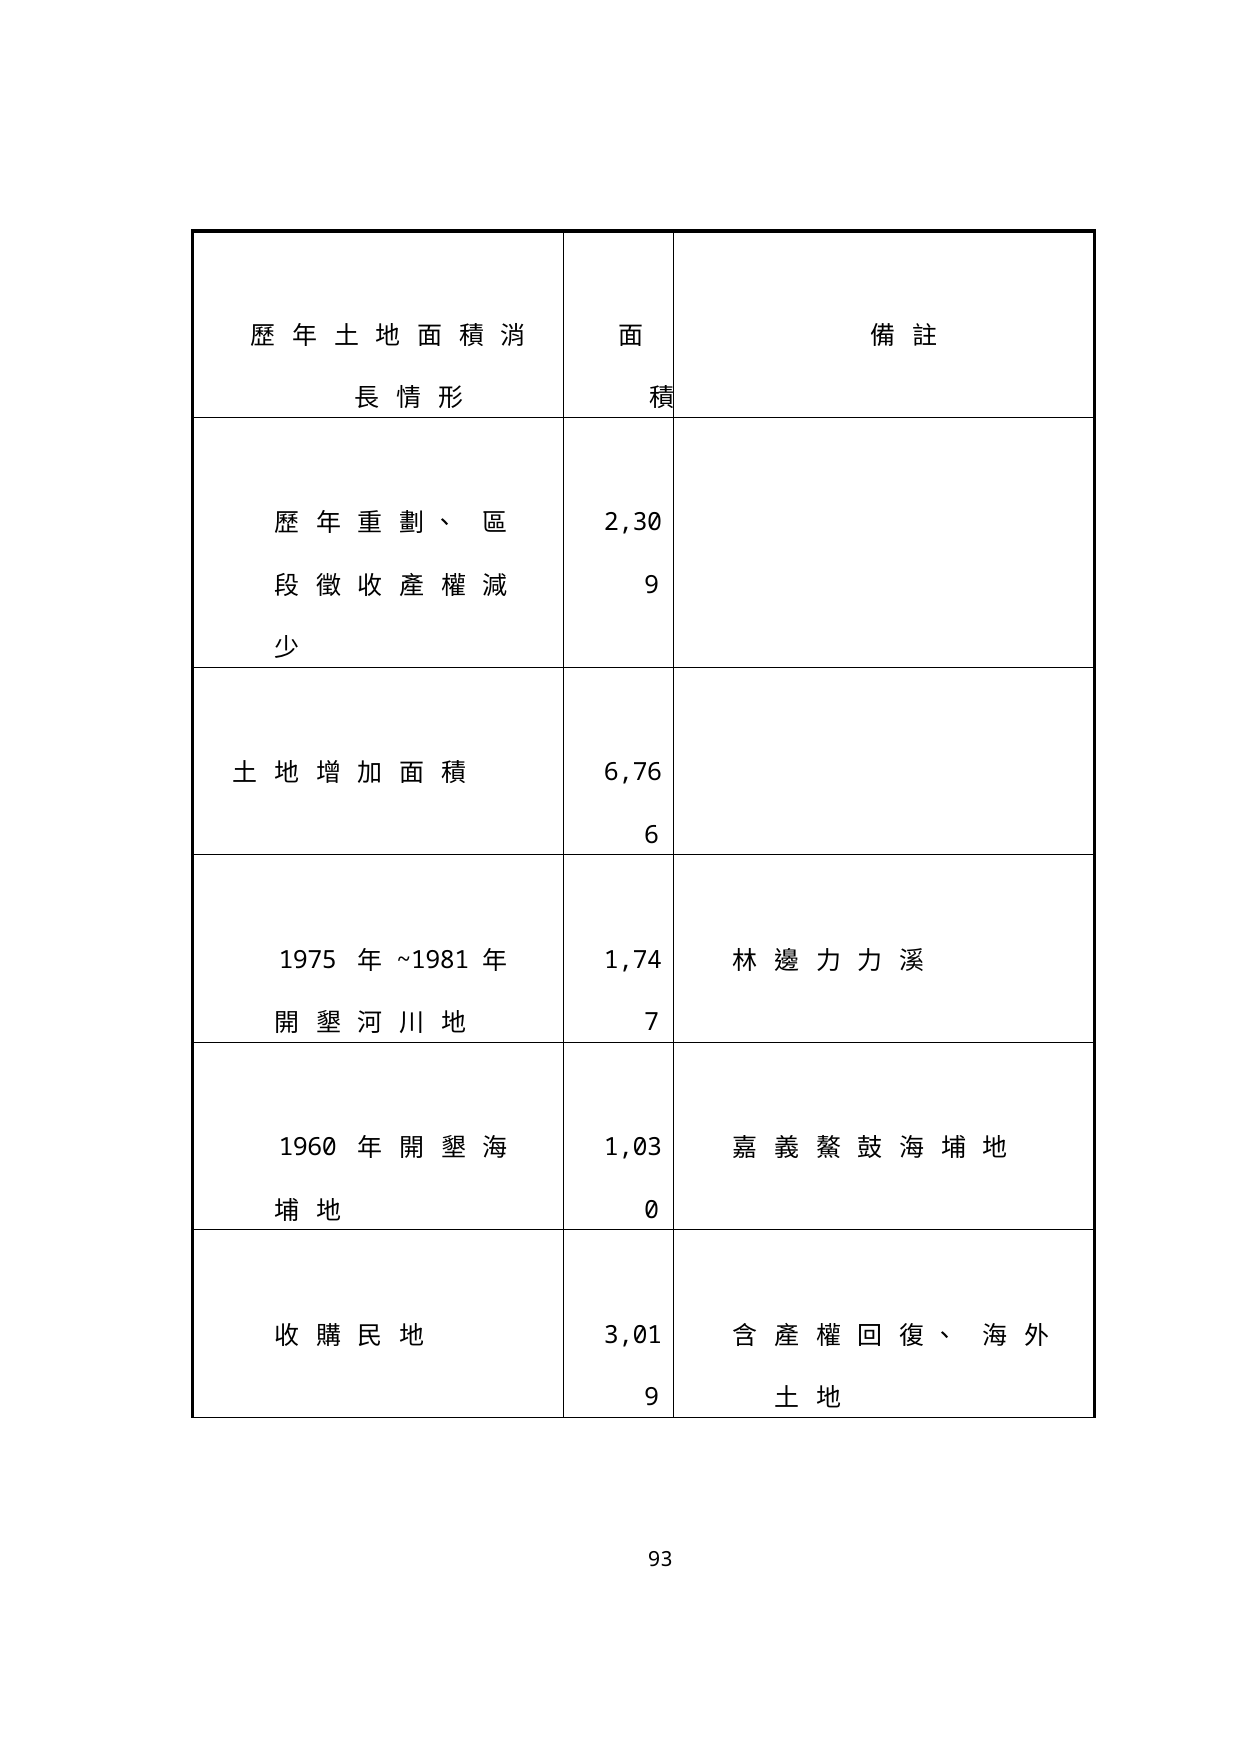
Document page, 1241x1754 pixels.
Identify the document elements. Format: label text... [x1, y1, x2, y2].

table_cell 收購民地 [194, 1230, 563, 1417]
table_cell 6,766 [564, 668, 673, 854]
table_cell 嘉義鰲鼓海埔地 [674, 1043, 1093, 1229]
table_cell 含產權回復、海外土地 [674, 1230, 1093, 1417]
table_cell 1,030 [564, 1043, 673, 1229]
table_cell 土地增加面積 [194, 668, 563, 854]
table_header 備註 [674, 233, 1093, 417]
table_header 面積 [564, 233, 673, 417]
table_cell 林邊力力溪 [674, 855, 1093, 1042]
table_cell 歷年重劃、區段徵收產權減少 [194, 418, 563, 667]
table_cell 2,309 [564, 418, 673, 667]
table_cell 1975年~1981年開墾河川地 [194, 855, 563, 1042]
table_cell 3,019 [564, 1230, 673, 1417]
table_cell [674, 668, 1093, 854]
table_header 歷年土地面積消長情形 [194, 233, 563, 417]
table_cell [674, 418, 1093, 667]
table_cell 1,747 [564, 855, 673, 1042]
table_cell 1960年開墾海埔地 [194, 1043, 563, 1229]
